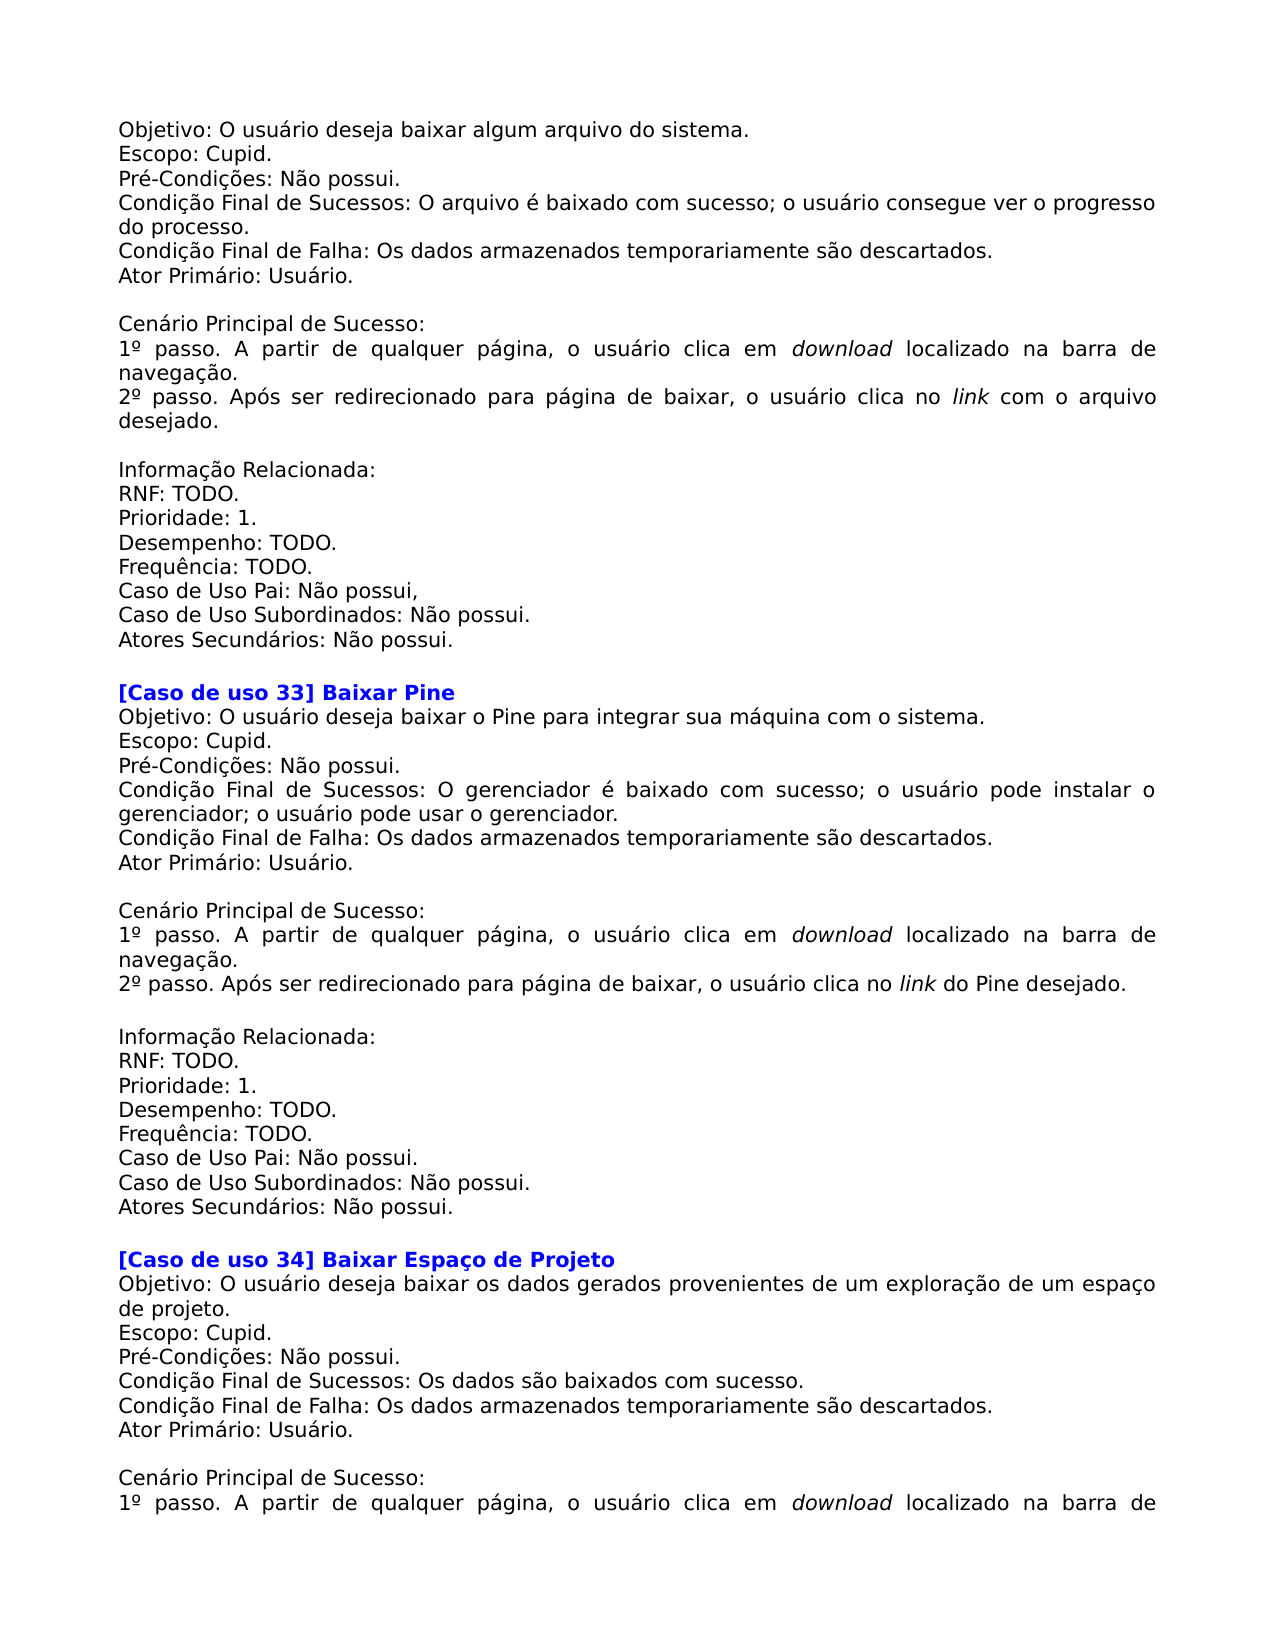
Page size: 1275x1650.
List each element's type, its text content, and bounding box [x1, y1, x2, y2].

text Pré-Condições: Não possui. [118, 167, 1157, 191]
text Cenário Principal de Sucesso: [118, 899, 1157, 923]
text Cenário Principal de Sucesso: [118, 312, 1157, 337]
text Desempenho: TODO. [118, 531, 1157, 555]
text RNF: TODO. [118, 482, 1157, 506]
text [Caso de uso 34] Baixar Espaço de Projeto [118, 1248, 1157, 1272]
text Atores Secundários: Não possui. [118, 1195, 1157, 1219]
text Informação Relacionada: [118, 1025, 1157, 1049]
text Frequência: TODO. [118, 1122, 1157, 1146]
text Escopo: Cupid. [118, 1321, 1157, 1345]
text Caso de Uso Pai: Não possui. [118, 1146, 1157, 1171]
text Caso de Uso Pai: Não possui, [118, 579, 1157, 603]
text 1º passo. A partir de qualquer página, o usuário clica em download localizado na barra de [118, 1491, 1157, 1515]
text [Caso de uso 33] Baixar Pine [118, 681, 1157, 705]
text Caso de Uso Subordinados: Não possui. [118, 1171, 1157, 1195]
text Prioridade: 1. [118, 506, 1157, 531]
text Pré-Condições: Não possui. [118, 754, 1157, 778]
text Escopo: Cupid. [118, 142, 1157, 167]
text Ator Primário: Usuário. [118, 851, 1157, 875]
text Ator Primário: Usuário. [118, 1418, 1157, 1442]
text Frequência: TODO. [118, 555, 1157, 579]
text Caso de Uso Subordinados: Não possui. [118, 603, 1157, 628]
text 2º passo. Após ser redirecionado para página de baixar, o usuário clica no link com o arquivo desejado. [118, 385, 1157, 434]
text Condição Final de Sucessos: O gerenciador é baixado com sucesso; o usuário pode instalar o gerenciador; o usuário pode usar o gerenciador. [118, 778, 1157, 826]
text Condição Final de Sucessos: O arquivo é baixado com sucesso; o usuário consegue ver o progresso do processo. [118, 191, 1157, 239]
text Atores Secundários: Não possui. [118, 628, 1157, 652]
text Prioridade: 1. [118, 1074, 1157, 1098]
text Condição Final de Falha: Os dados armazenados temporariamente são descartados. [118, 826, 1157, 851]
text Objetivo: O usuário deseja baixar o Pine para integrar sua máquina com o sistema. [118, 705, 1157, 729]
text Escopo: Cupid. [118, 729, 1157, 754]
text Condição Final de Falha: Os dados armazenados temporariamente são descartados. [118, 239, 1157, 264]
text 1º passo. A partir de qualquer página, o usuário clica em download localizado na barra de navegação. [118, 337, 1157, 385]
text Ator Primário: Usuário. [118, 264, 1157, 288]
text Informação Relacionada: [118, 458, 1157, 482]
text Cenário Principal de Sucesso: [118, 1466, 1157, 1491]
text Pré-Condições: Não possui. [118, 1345, 1157, 1369]
text Desempenho: TODO. [118, 1098, 1157, 1122]
text RNF: TODO. [118, 1049, 1157, 1074]
text Condição Final de Falha: Os dados armazenados temporariamente são descartados. [118, 1394, 1157, 1418]
text Objetivo: O usuário deseja baixar algum arquivo do sistema. [118, 118, 1157, 142]
text Condição Final de Sucessos: Os dados são baixados com sucesso. [118, 1369, 1157, 1394]
text 2º passo. Após ser redirecionado para página de baixar, o usuário clica no link do Pine desejado. [118, 972, 1157, 996]
text Objetivo: O usuário deseja baixar os dados gerados provenientes de um exploração de um espaço de projeto. [118, 1272, 1157, 1321]
text 1º passo. A partir de qualquer página, o usuário clica em download localizado na barra de navegação. [118, 923, 1157, 972]
